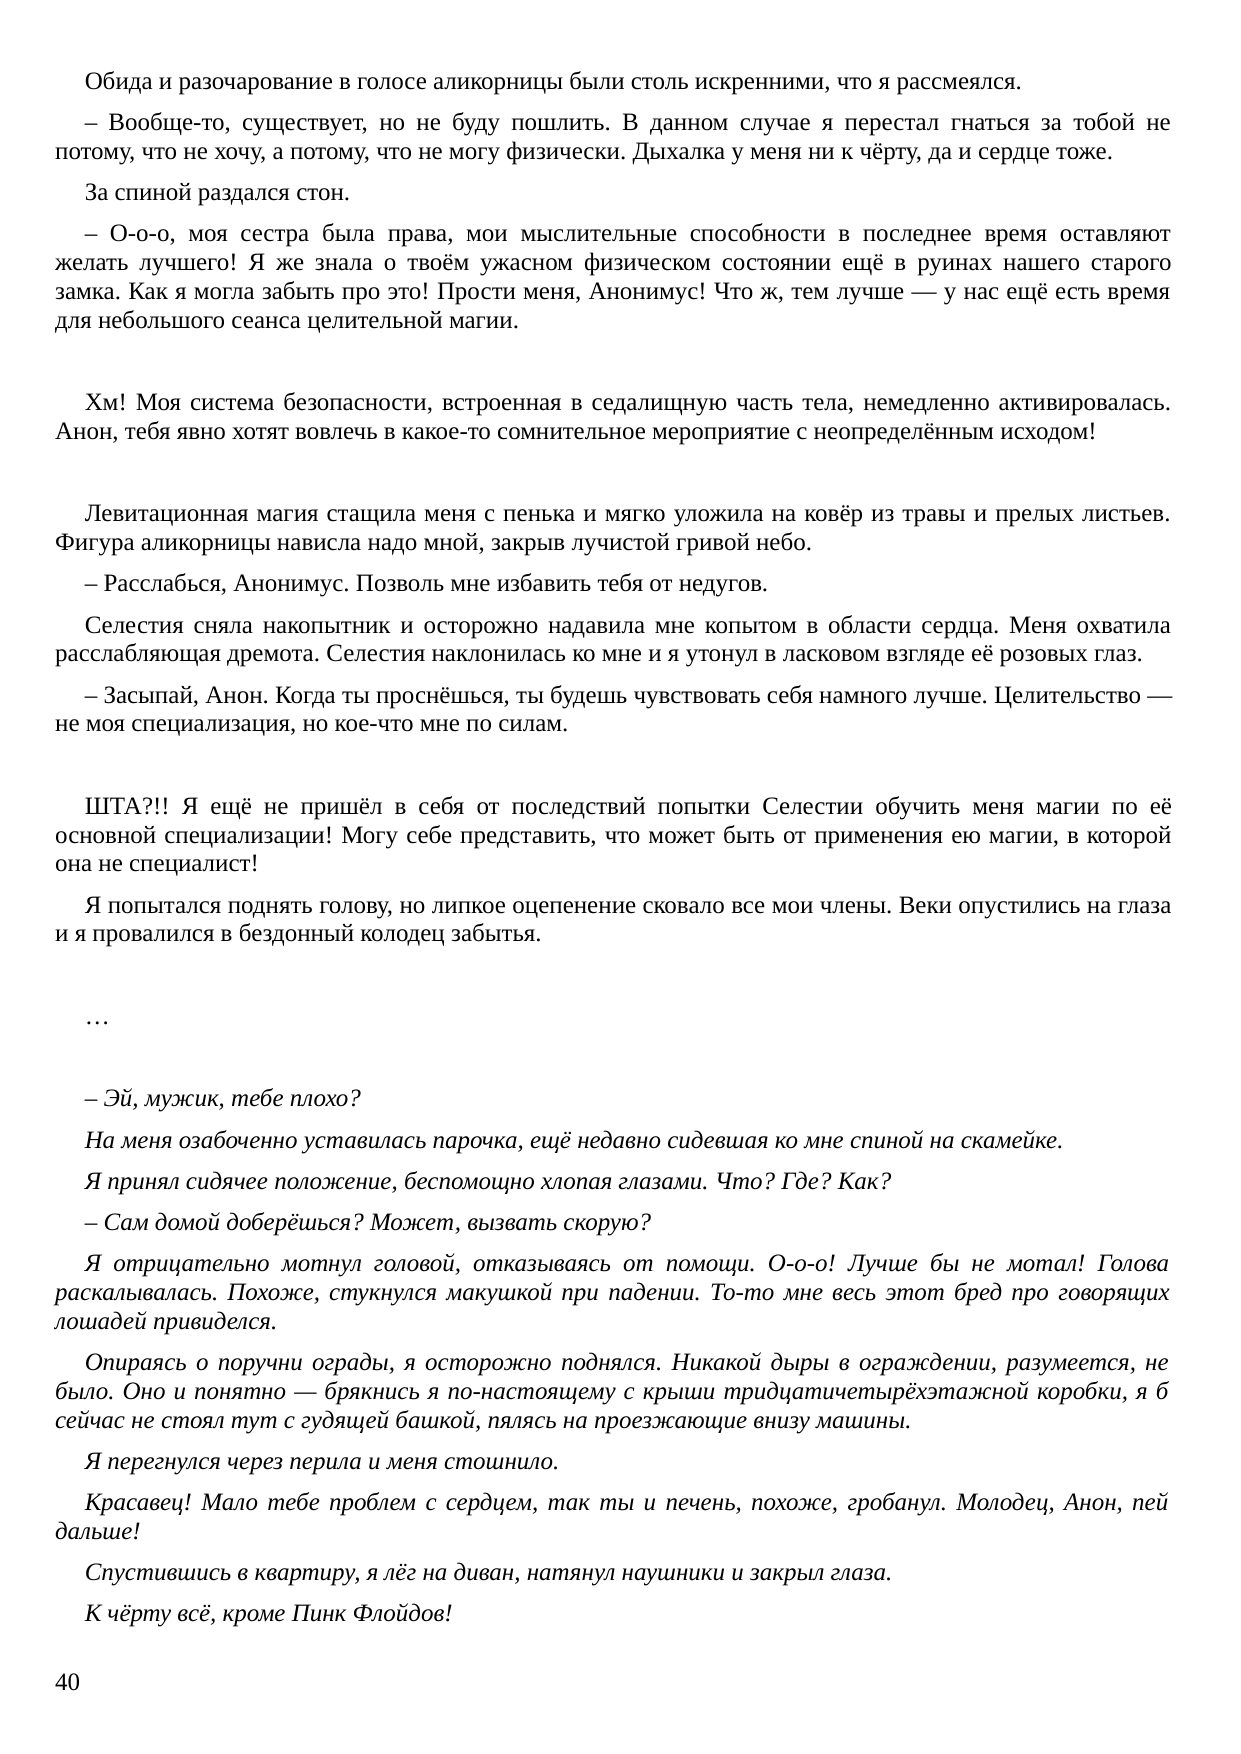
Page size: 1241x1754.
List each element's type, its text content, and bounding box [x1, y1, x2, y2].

text – Эй, мужик, тебе плохо? [55, 1083, 1173, 1112]
text Спустившись в квартиру, я лёг на диван, натянул наушники и закрыл глаза. [55, 1557, 1173, 1586]
text ШТА?!! Я ещё не пришёл в себя от последствий попытки Селестии обучить меня магии по её основной специализации! Могу себе представить, что может быть от применения ею магии, в которой она не специалист! [55, 791, 1173, 877]
text – Засыпай, Анон. Когда ты проснёшься, ты будешь чувствовать себя намного лучше. Целительство — не моя специализация, но кое-что мне по силам. [55, 680, 1173, 737]
text Я перегнулся через перила и меня стошнило. [55, 1446, 1173, 1475]
text На меня озабоченно уставилась парочка, ещё недавно сидевшая ко мне спиной на скамейке. [55, 1125, 1173, 1153]
text – Вообще-то, существует, но не буду пошлить. В данном случае я перестал гнаться за тобой не потому, что не хочу, а потому, что не могу физически. Дыхалка у меня ни к чёрту, да и сердце тоже. [55, 107, 1173, 165]
text Обида и разочарование в голосе аликорницы были столь искренними, что я рассмеялся. [55, 66, 1173, 95]
text – О-о-о, моя сестра была права, мои мыслительные способности в последнее время оставляют желать лучшего! Я же знала о твоём ужасном физическом состоянии ещё в руинах нашего старого замка. Как я могла забыть про это! Прости меня, Анонимус! Что ж, тем лучше — у нас ещё есть время для небольшого сеанса целительной магии. [55, 218, 1173, 333]
text … [55, 1001, 1173, 1030]
text Опираясь о поручни ограды, я осторожно поднялся. Никакой дыры в ограждении, разумеется, не было. Оно и понятно — брякнись я по-настоящему с крыши тридцатичетырёхэтажной коробки, я б сейчас не стоял тут с гудящей башкой, пялясь на проезжающие внизу машины. [55, 1347, 1173, 1433]
text К чёрту всё, кроме Пинк Флойдов! [55, 1598, 1173, 1627]
text Красавец! Мало тебе проблем с сердцем, так ты и печень, похоже, гробанул. Молодец, Анон, пей дальше! [55, 1487, 1173, 1545]
text Я попытался поднять голову, но липкое оцепенение сковало все мои члены. Веки опустились на глаза и я провалился в бездонный колодец забытья. [55, 890, 1173, 947]
text Я принял сидячее положение, беспомощно хлопая глазами. Что? Где? Как? [55, 1166, 1173, 1195]
text – Сам домой доберёшься? Может, вызвать скорую? [55, 1207, 1173, 1236]
text Я отрицательно мотнул головой, отказываясь от помощи. О-о-о! Лучше бы не мотал! Голова раскалывалась. Похоже, стукнулся макушкой при падении. То-то мне весь этот бред про говорящих лошадей привиделся. [55, 1248, 1173, 1335]
text – Расслабься, Анонимус. Позволь мне избавить тебя от недугов. [55, 568, 1173, 597]
text За спиной раздался стон. [55, 177, 1173, 206]
text Левитационная магия стащила меня с пенька и мягко уложила на ковёр из травы и прелых листьев. Фигура аликорницы нависла надо мной, закрыв лучистой гривой небо. [55, 498, 1173, 556]
text Хм! Моя система безопасности, встроенная в седалищную часть тела, немедленно активировалась. Анон, тебя явно хотят вовлечь в какое-то сомнительное мероприятие с неопределённым исходом! [55, 387, 1173, 445]
text Селестия сняла накопытник и осторожно надавила мне копытом в области сердца. Меня охватила расслабляющая дремота. Селестия наклонилась ко мне и я утонул в ласковом взгляде её розовых глаз. [55, 610, 1173, 667]
